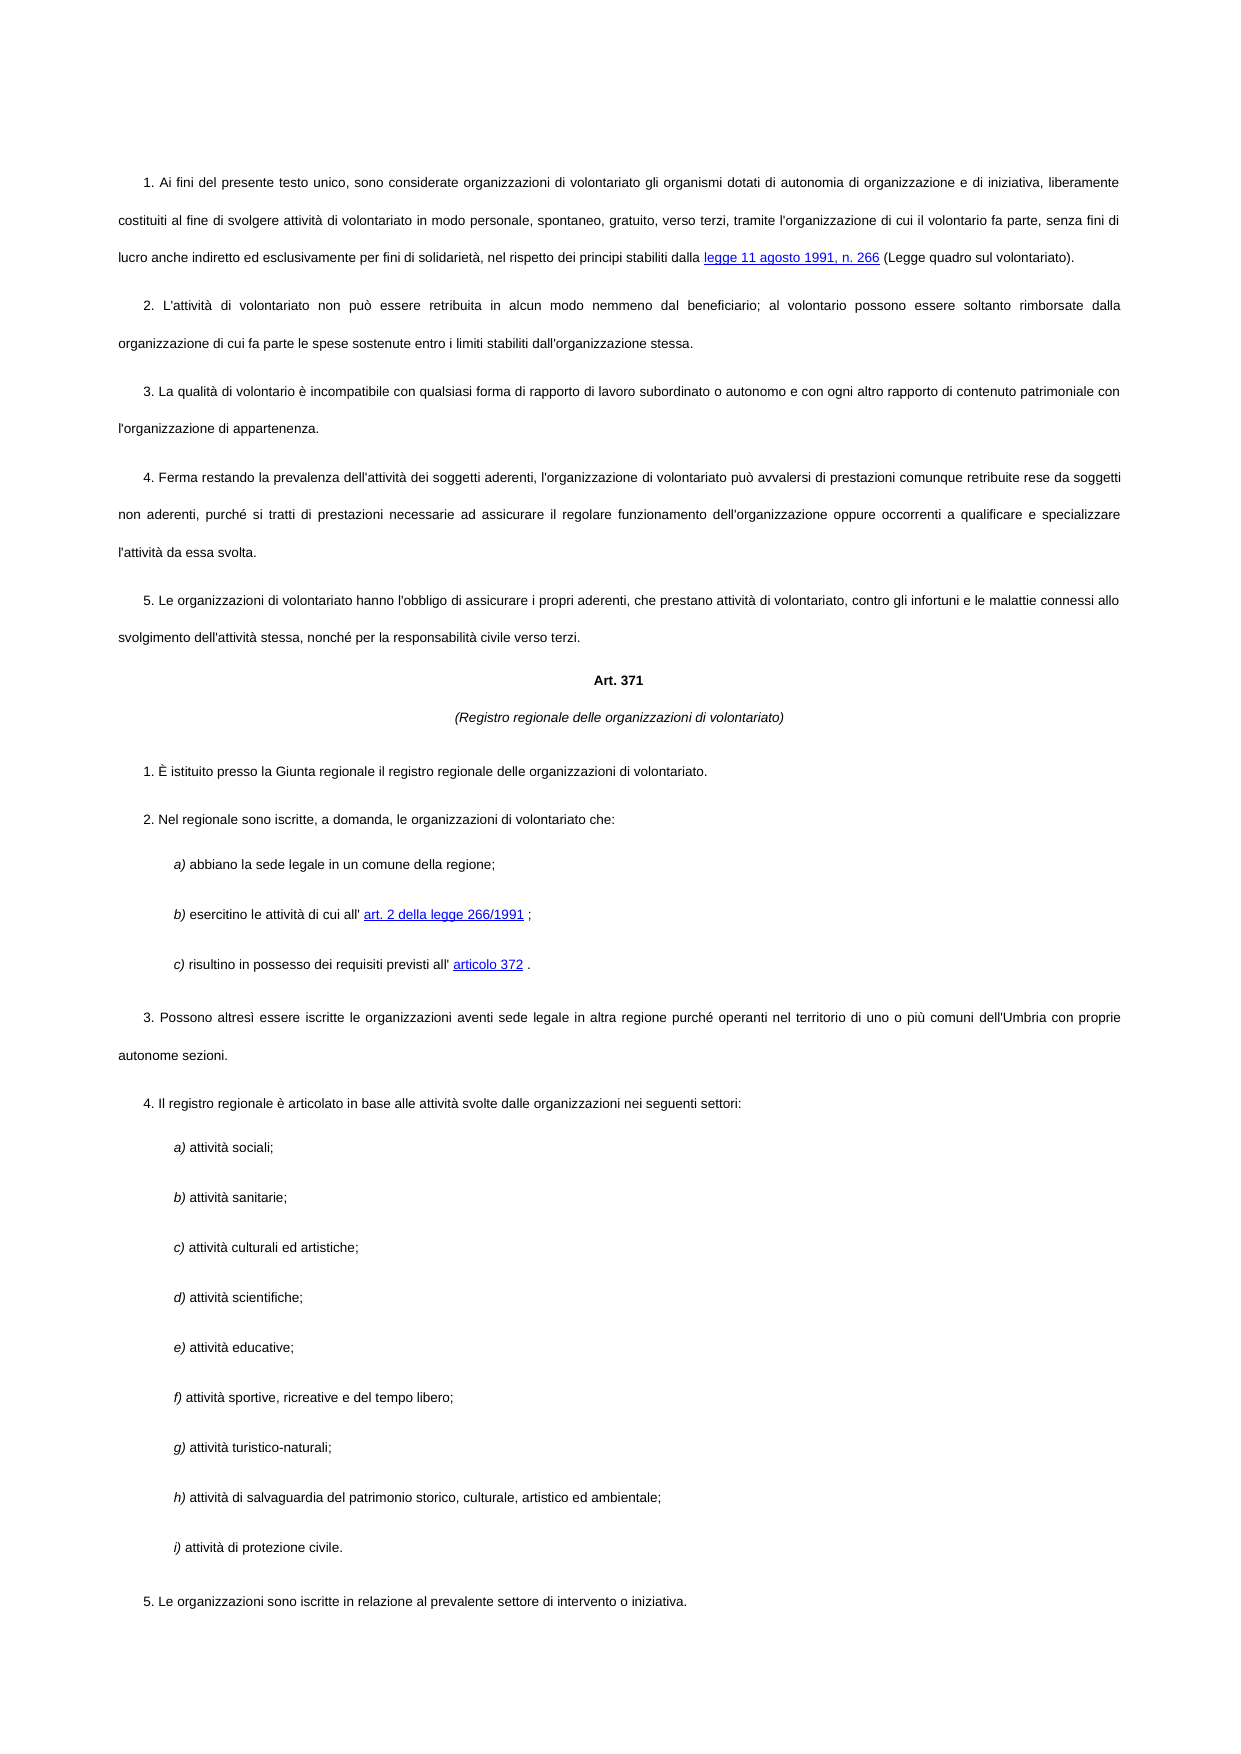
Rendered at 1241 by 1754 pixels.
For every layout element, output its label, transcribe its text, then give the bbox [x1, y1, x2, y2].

table_header 1. Ai fini del presente testo unico, sono considerate organizzazioni di volontariato gli organismi dotati di autonomia di organizzazione e di iniziativa, liberamente costituiti al fine di svolgere attività di volontariato in modo personale, spontaneo, gratuito, verso terzi, tramite l'organizzazione di cui il volontario fa parte, senza fini di lucro anche indiretto ed esclusivamente per fini di solidarietà, nel rispetto dei principi stabiliti dalla legge 11 agosto 1991, n. 266 (Legge quadro sul volontariato). 2. L'attività di volontariato non può essere retribuita in alcun modo nemmeno dal beneficiario; al volontario possono essere soltanto rimborsate dalla organizzazione di cui fa parte le spese sostenute entro i limiti stabiliti dall'organizzazione stessa. 3. La qualità di volontario è incompatibile con qualsiasi forma di rapporto di lavoro subordinato o autonomo e con ogni altro rapporto di contenuto patrimoniale con l'organizzazione di appartenenza. 4. Ferma restando la prevalenza dell'attività dei soggetti aderenti, l'organizzazione di volontariato può avvalersi di prestazioni comunque retribuite rese da soggetti non aderenti, purché si tratti di prestazioni necessarie ad assicurare il regolare funzionamento dell'organizzazione oppure occorrenti a qualificare e specializzare l'attività da essa svolta. 5. Le organizzazioni di volontariato hanno l'obbligo di assicurare i propri aderenti, che prestano attività di volontariato, contro gli infortuni e le malattie connessi allo svolgimento dell'attività stessa, nonché per la responsabilità civile verso terzi. Art. 371 (Registro regionale delle organizzazioni di volontariato) 1. È istituito presso la Giunta regionale il registro regionale delle organizzazioni di volontariato. 2. Nel regionale sono iscritte, a domanda, le organizzazioni di volontariato che: a) abbiano la sede legale in un comune della regione; b) esercitino le attività di cui all' art. 2 della legge 266/1991 ; c) risultino in possesso dei requisiti previsti all' articolo 372 . 3. Possono altresì essere iscritte le organizzazioni aventi sede legale in altra regione purché operanti nel territorio di uno o più comuni dell'Umbria con proprie autonome sezioni. 4. Il registro regionale è articolato in base alle attività svolte dalle organizzazioni nei seguenti settori: a) attività sociali; b) attività sanitarie; c) attività culturali ed artistiche; d) attività scientifiche; e) attività educative; f) attività sportive, ricreative e del tempo libero; g) attività turistico-naturali; h) attività di salvaguardia del patrimonio storico, culturale, artistico ed ambientale; i) attività di protezione civile. 5. Le organizzazioni sono iscritte in relazione al prevalente settore di intervento o iniziativa. [118, 148, 1122, 1614]
